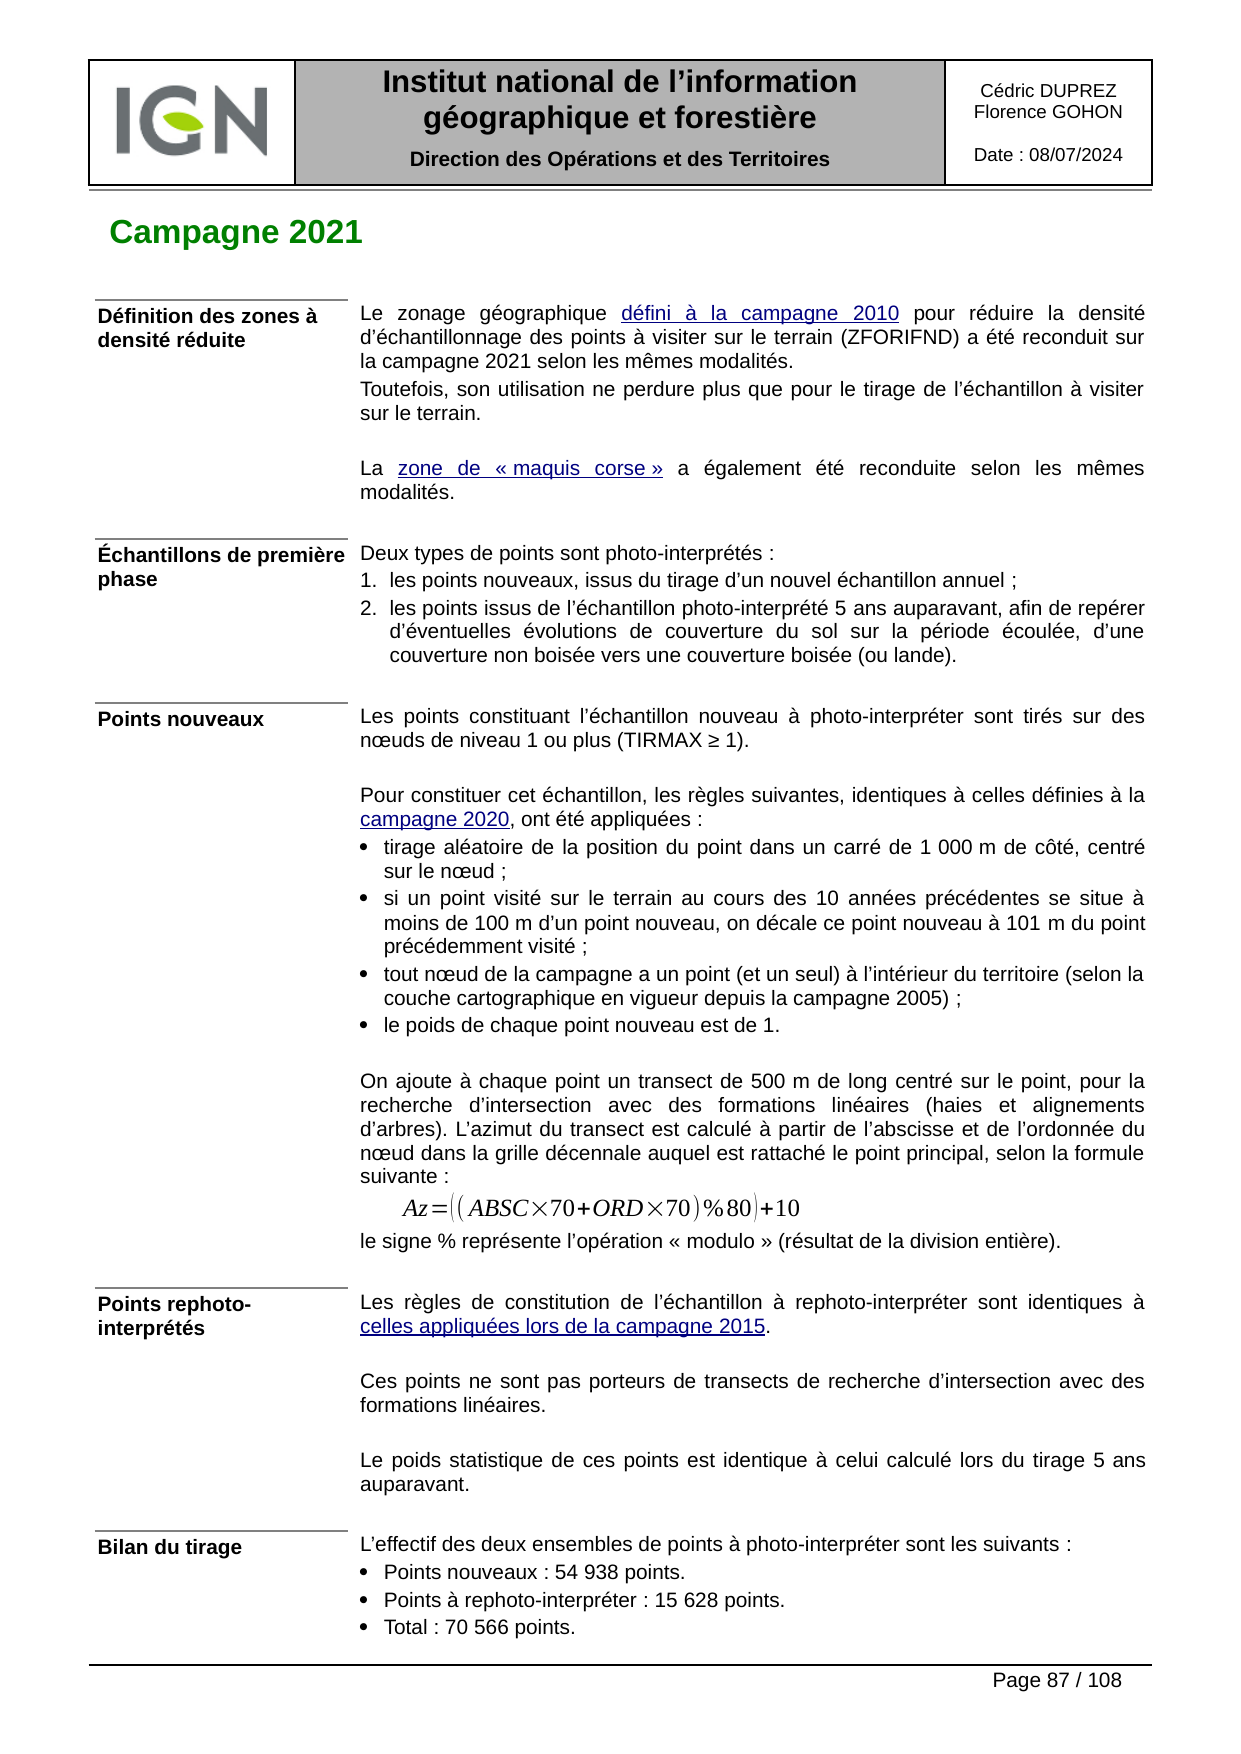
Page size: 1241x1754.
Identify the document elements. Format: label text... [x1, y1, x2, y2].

table_cell Les règles de constitution de l’échantillon à rephoto-interpréter sont identiques à celles appliquées lors de la campagne 2015. Ces points ne sont pas porteurs de transects de recherche d’intersection avec des formations linéaires. Le poids statistique de ces points est identique à celui calculé lors du tirage 5 ans auparavant. [354, 1286, 1152, 1529]
table_cell Les points constituant l’échantillon nouveau à photo-interpréter sont tirés sur des nœuds de niveau 1 ou plus (TIRMAX ≥ 1). Pour constituer cet échantillon, les règles suivantes, identiques à celles définies à la campagne 2020, ont été appliquées : tirage aléatoire de la position du point dans un carré de 1 000 m de côté, centré sur le nœud ; si un point visité sur le terrain au cours des 10 années précédentes se situe à moins de 100 m d’un point nouveau, on décale ce point nouveau à 101 m du point précédemment visité ; tout nœud de la campagne a un point (et un seul) à l’intérieur du territoire (selon la couche cartographique en vigueur depuis la campagne 2005) ; le poids de chaque point nouveau est de 1. On ajoute à chaque point un transect de 500 m de long centré sur le point, pour la recherche d’intersection avec des formations linéaires (haies et alignements d’arbres). L’azimut du transect est calculé à partir de l’abscisse et de l’ordonnée du nœud dans la grille décennale auquel est rattaché le point principal, selon la formule suivante : le signe % représente l’opération « modulo » (résultat de la division entière). [354, 701, 1152, 1286]
table_cell Bilan du tirage [89, 1529, 354, 1645]
table_cell Points nouveaux [89, 701, 354, 1286]
table_cell L’effectif des deux ensembles de points à photo-interpréter sont les suivants : Points nouveaux : 54 938 points. Points à rephoto-interpréter : 15 628 points. Total : 70 566 points. [354, 1529, 1152, 1645]
subtitle Campagne 2021 [88, 190, 1152, 271]
table_cell Échantillons de première phase [89, 537, 354, 701]
table_cell Deux types de points sont photo-interprétés : les points nouveaux, issus du tirage d’un nouvel échantillon annuel ; les points issus de l’échantillon photo-interprété 5 ans auparavant, afin de repérer d’éventuelles évolutions de couverture du sol sur la période écoulée, d’une couverture non boisée vers une couverture boisée (ou lande). [354, 537, 1152, 701]
table_header Le zonage géographique défini à la campagne 2010 pour réduire la densité d’échantillonnage des points à visiter sur le terrain (ZFORIFND) a été reconduit sur la campagne 2021 selon les mêmes modalités. Toutefois, son utilisation ne perdure plus que pour le tirage de l’échantillon à visiter sur le terrain. La zone de « maquis corse » a également été reconduite selon les mêmes modalités. [354, 298, 1152, 537]
picture [91, 62, 293, 180]
table_header Définition des zones à densité réduite [89, 298, 354, 537]
table_cell Points rephoto-interprétés [89, 1286, 354, 1529]
